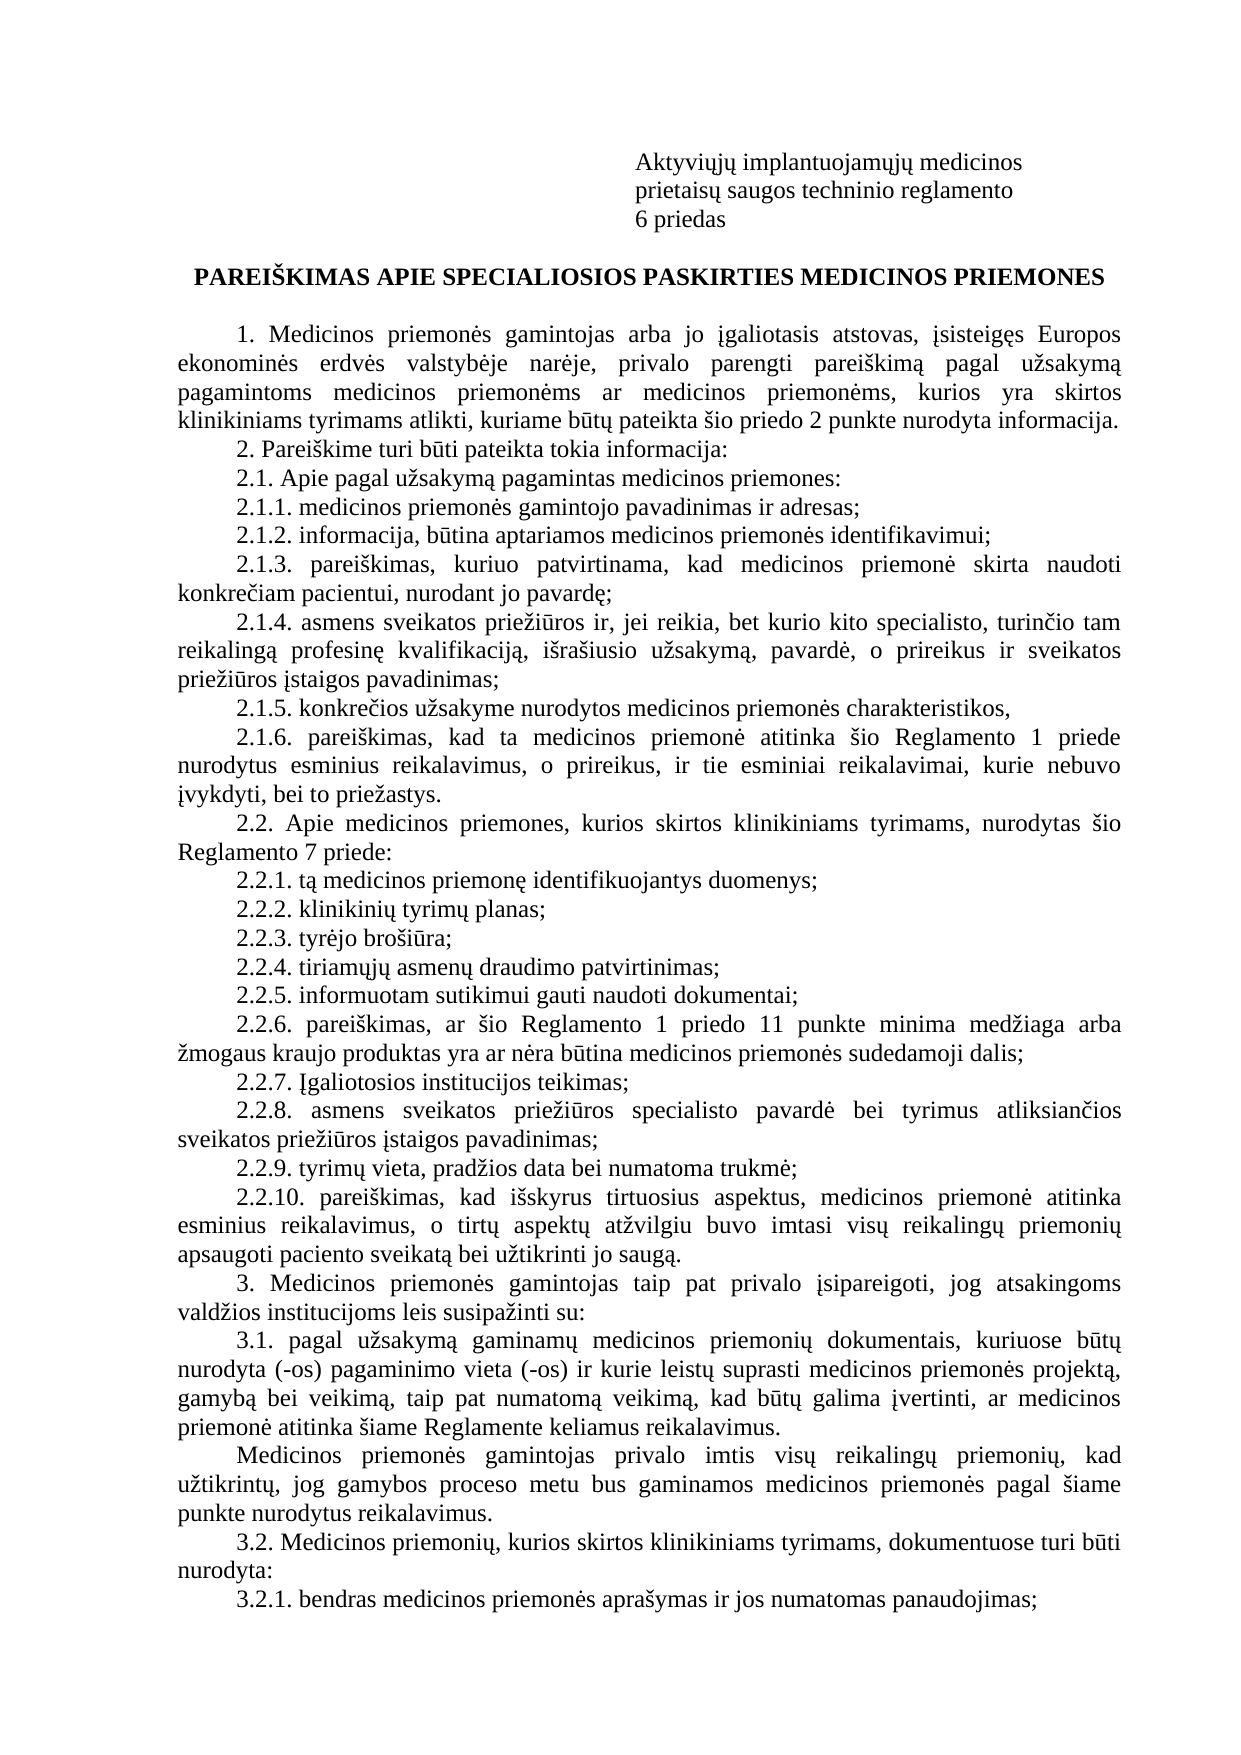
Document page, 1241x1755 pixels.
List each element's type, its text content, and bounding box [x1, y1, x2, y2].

text 1. Medicinos priemonės gamintojas arba jo įgaliotasis atstovas, įsisteigęs Europos ekonominės erdvės valstybėje narėje, privalo parengti pareiškimą pagal užsakymą pagamintoms medicinos priemonėms ar medicinos priemonėms, kurios yra skirtos klinikiniams tyrimams atlikti, kuriame būtų pateikta šio priedo 2 punkte nurodyta informacija. [177, 319, 1122, 434]
text 2.2.7. Įgaliotosios institucijos teikimas; [177, 1067, 1122, 1096]
text 2.1. Apie pagal užsakymą pagamintas medicinos priemones: [177, 463, 1122, 492]
text 2.2. Apie medicinos priemones, kurios skirtos klinikiniams tyrimams, nurodytas šio Reglamento 7 priede: [177, 808, 1122, 866]
text 2.2.4. tiriamųjų asmenų draudimo patvirtinimas; [177, 952, 1122, 981]
text Aktyviųjų implantuojamųjų medicinos [177, 147, 1122, 176]
text 6 priedas [177, 204, 1122, 233]
text 2.2.5. informuotam sutikimui gauti naudoti dokumentai; [177, 981, 1122, 1009]
text 2.2.8. asmens sveikatos priežiūros specialisto pavardė bei tyrimus atliksiančios sveikatos priežiūros įstaigos pavadinimas; [177, 1096, 1122, 1153]
text 3.2.1. bendras medicinos priemonės aprašymas ir jos numatomas panaudojimas; [177, 1584, 1122, 1613]
text PAREIŠKIMAS APIE SPECIALIOSIOS PASKIRTIES MEDICINOS PRIEMONES [177, 262, 1122, 291]
text Medicinos priemonės gamintojas privalo imtis visų reikalingų priemonių, kad užtikrintų, jog gamybos proceso metu bus gaminamos medicinos priemonės pagal šiame punkte nurodytus reikalavimus. [177, 1441, 1122, 1527]
text 2.2.6. pareiškimas, ar šio Reglamento 1 priedo 11 punkte minima medžiaga arba žmogaus kraujo produktas yra ar nėra būtina medicinos priemonės sudedamoji dalis; [177, 1009, 1122, 1067]
text prietaisų saugos techninio reglamento [177, 176, 1122, 204]
text 2.2.10. pareiškimas, kad išskyrus tirtuosius aspektus, medicinos priemonė atitinka esminius reikalavimus, o tirtų aspektų atžvilgiu buvo imtasi visų reikalingų priemonių apsaugoti paciento sveikatą bei užtikrinti jo saugą. [177, 1182, 1122, 1268]
text 3.1. pagal užsakymą gaminamų medicinos priemonių dokumentais, kuriuose būtų nurodyta (-os) pagaminimo vieta (-os) ir kurie leistų suprasti medicinos priemonės projektą, gamybą bei veikimą, taip pat numatomą veikimą, kad būtų galima įvertinti, ar medicinos priemonė atitinka šiame Reglamente keliamus reikalavimus. [177, 1326, 1122, 1441]
text 2.1.6. pareiškimas, kad ta medicinos priemonė atitinka šio Reglamento 1 priede nurodytus esminius reikalavimus, o prireikus, ir tie esminiai reikalavimai, kurie nebuvo įvykdyti, bei to priežastys. [177, 722, 1122, 808]
text 2.2.2. klinikinių tyrimų planas; [177, 894, 1122, 923]
text 2.1.3. pareiškimas, kuriuo patvirtinama, kad medicinos priemonė skirta naudoti konkrečiam pacientui, nurodant jo pavardę; [177, 549, 1122, 607]
text 2.2.9. tyrimų vieta, pradžios data bei numatoma trukmė; [177, 1153, 1122, 1182]
text 3. Medicinos priemonės gamintojas taip pat privalo įsipareigoti, jog atsakingoms valdžios institucijoms leis susipažinti su: [177, 1268, 1122, 1326]
text 3.2. Medicinos priemonių, kurios skirtos klinikiniams tyrimams, dokumentuose turi būti nurodyta: [177, 1527, 1122, 1584]
text 2.1.5. konkrečios užsakyme nurodytos medicinos priemonės charakteristikos, [177, 693, 1122, 722]
text 2. Pareiškime turi būti pateikta tokia informacija: [177, 434, 1122, 463]
text 2.1.2. informacija, būtina aptariamos medicinos priemonės identifikavimui; [177, 521, 1122, 549]
text 2.1.4. asmens sveikatos priežiūros ir, jei reikia, bet kurio kito specialisto, turinčio tam reikalingą profesinę kvalifikaciją, išrašiusio užsakymą, pavardė, o prireikus ir sveikatos priežiūros įstaigos pavadinimas; [177, 607, 1122, 693]
text 2.2.1. tą medicinos priemonę identifikuojantys duomenys; [177, 866, 1122, 894]
text 2.2.3. tyrėjo brošiūra; [177, 923, 1122, 952]
text 2.1.1. medicinos priemonės gamintojo pavadinimas ir adresas; [177, 492, 1122, 521]
